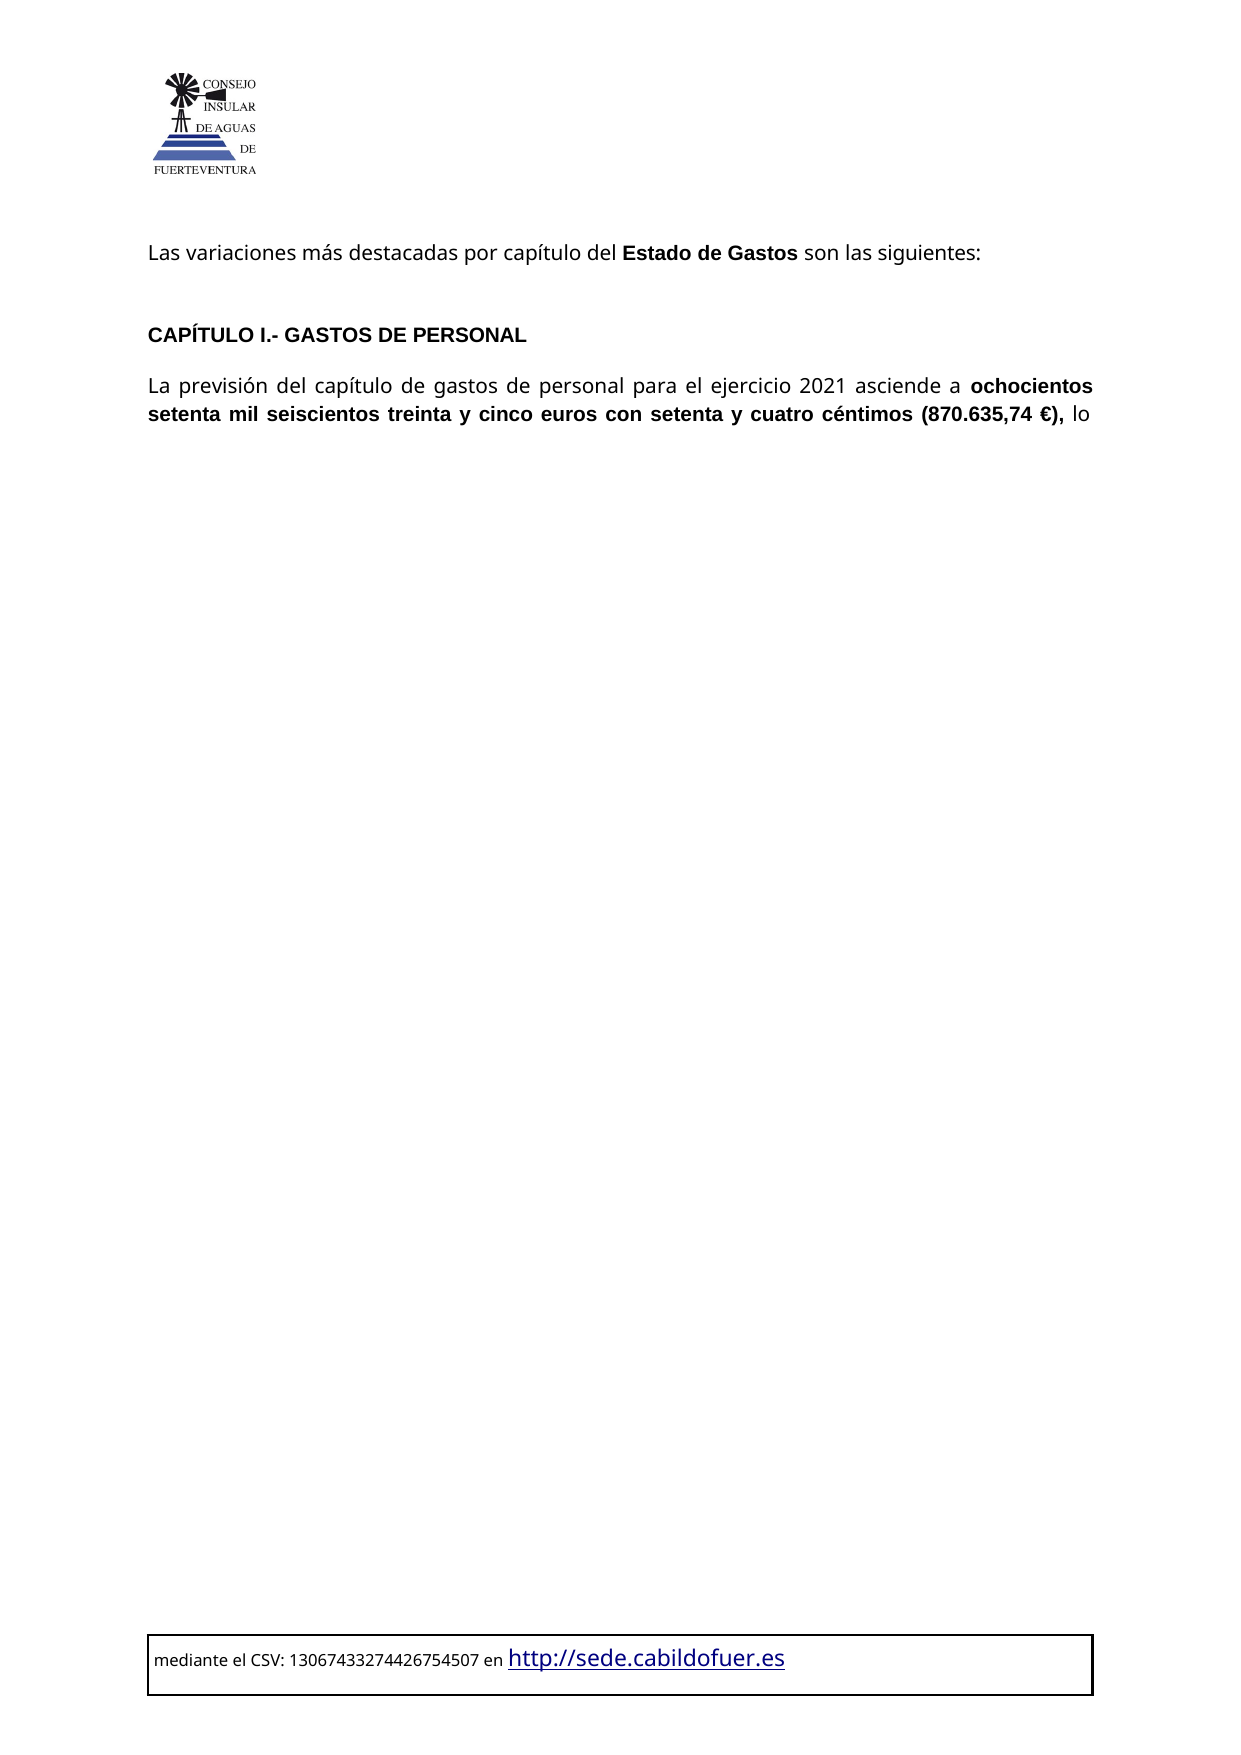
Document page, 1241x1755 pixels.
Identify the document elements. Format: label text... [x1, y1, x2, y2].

text CAPÍTULO I.- GASTOS DE PERSONAL [148, 323, 1108, 347]
text La previsión del capítulo de gastos de personal para el ejercicio 2021 asciende a ochocientos setenta mil seiscientos treinta y cinco euros con setenta y cuatro céntimos (870.635,74 €), lo [148, 371, 1093, 428]
text Las variaciones más destacadas por capítulo del Estado de Gastos son las siguientes: [148, 238, 1108, 266]
